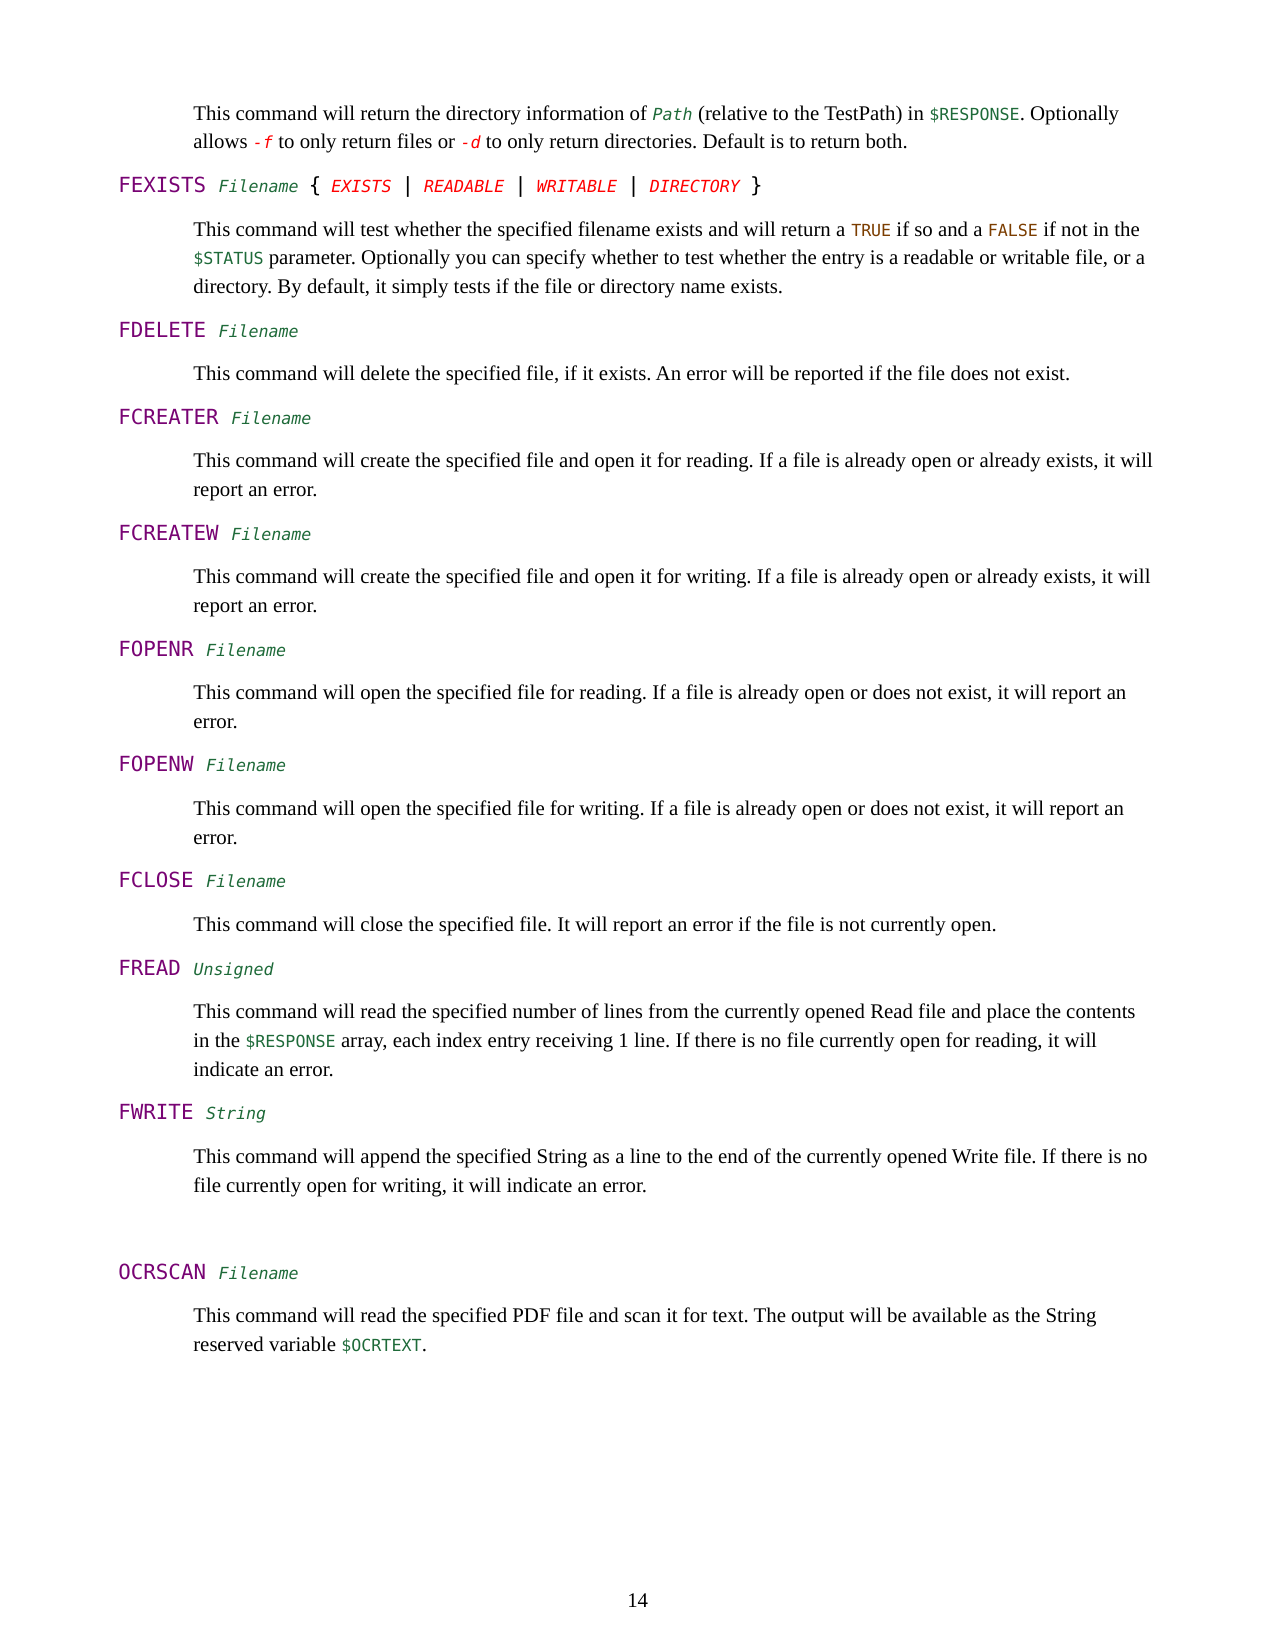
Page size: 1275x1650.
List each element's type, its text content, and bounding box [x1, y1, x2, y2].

text FREAD Unsigned [118, 956, 1157, 980]
text OCRSCAN Filename [118, 1260, 1157, 1284]
text This command will return the directory information of Path (relative to the TestPath) in $RESPONSE. Optionally allows -f to only return files or -d to only return directories. Default is to return both. [193, 101, 1157, 153]
text FCREATEW Filename [118, 521, 1157, 545]
text This command will create the specified file and open it for writing. If a file is already open or already exists, it will report an error. [193, 564, 1157, 617]
text This command will delete the specified file, if it exists. An error will be reported if the file does not exist. [193, 361, 1157, 385]
text This command will append the specified String as a line to the end of the currently opened Write file. If there is no file currently open for writing, it will indicate an error. [193, 1144, 1157, 1197]
text This command will open the specified file for writing. If a file is already open or does not exist, it will report an error. [193, 796, 1157, 849]
text This command will close the specified file. It will report an error if the file is not currently open. [193, 912, 1157, 936]
text FCLOSE Filename [118, 868, 1157, 893]
text FOPENR Filename [118, 637, 1157, 661]
text This command will create the specified file and open it for reading. If a file is already open or already exists, it will report an error. [193, 448, 1157, 501]
text This command will read the specified PDF file and scan it for text. The output will be available as the String reserved variable $OCRTEXT. [193, 1303, 1157, 1356]
text This command will open the specified file for reading. If a file is already open or does not exist, it will report an error. [193, 680, 1157, 733]
text FWRITE String [118, 1100, 1157, 1124]
text This command will test whether the specified filename exists and will return a TRUE if so and a FALSE if not in the $STATUS parameter. Optionally you can specify whether to test whether the entry is a readable or writable file, or a directory. By default, it simply tests if the file or directory name exists. [193, 216, 1157, 298]
text This command will read the specified number of lines from the currently opened Read file and place the contents in the $RESPONSE array, each index entry receiving 1 line. If there is no file currently open for reading, it will indicate an error. [193, 999, 1157, 1081]
text FCREATER Filename [118, 405, 1157, 429]
text FDELETE Filename [118, 318, 1157, 342]
text FOPENW Filename [118, 752, 1157, 777]
text FEXISTS Filename { EXISTS | READABLE | WRITABLE | DIRECTORY } [118, 173, 1157, 197]
